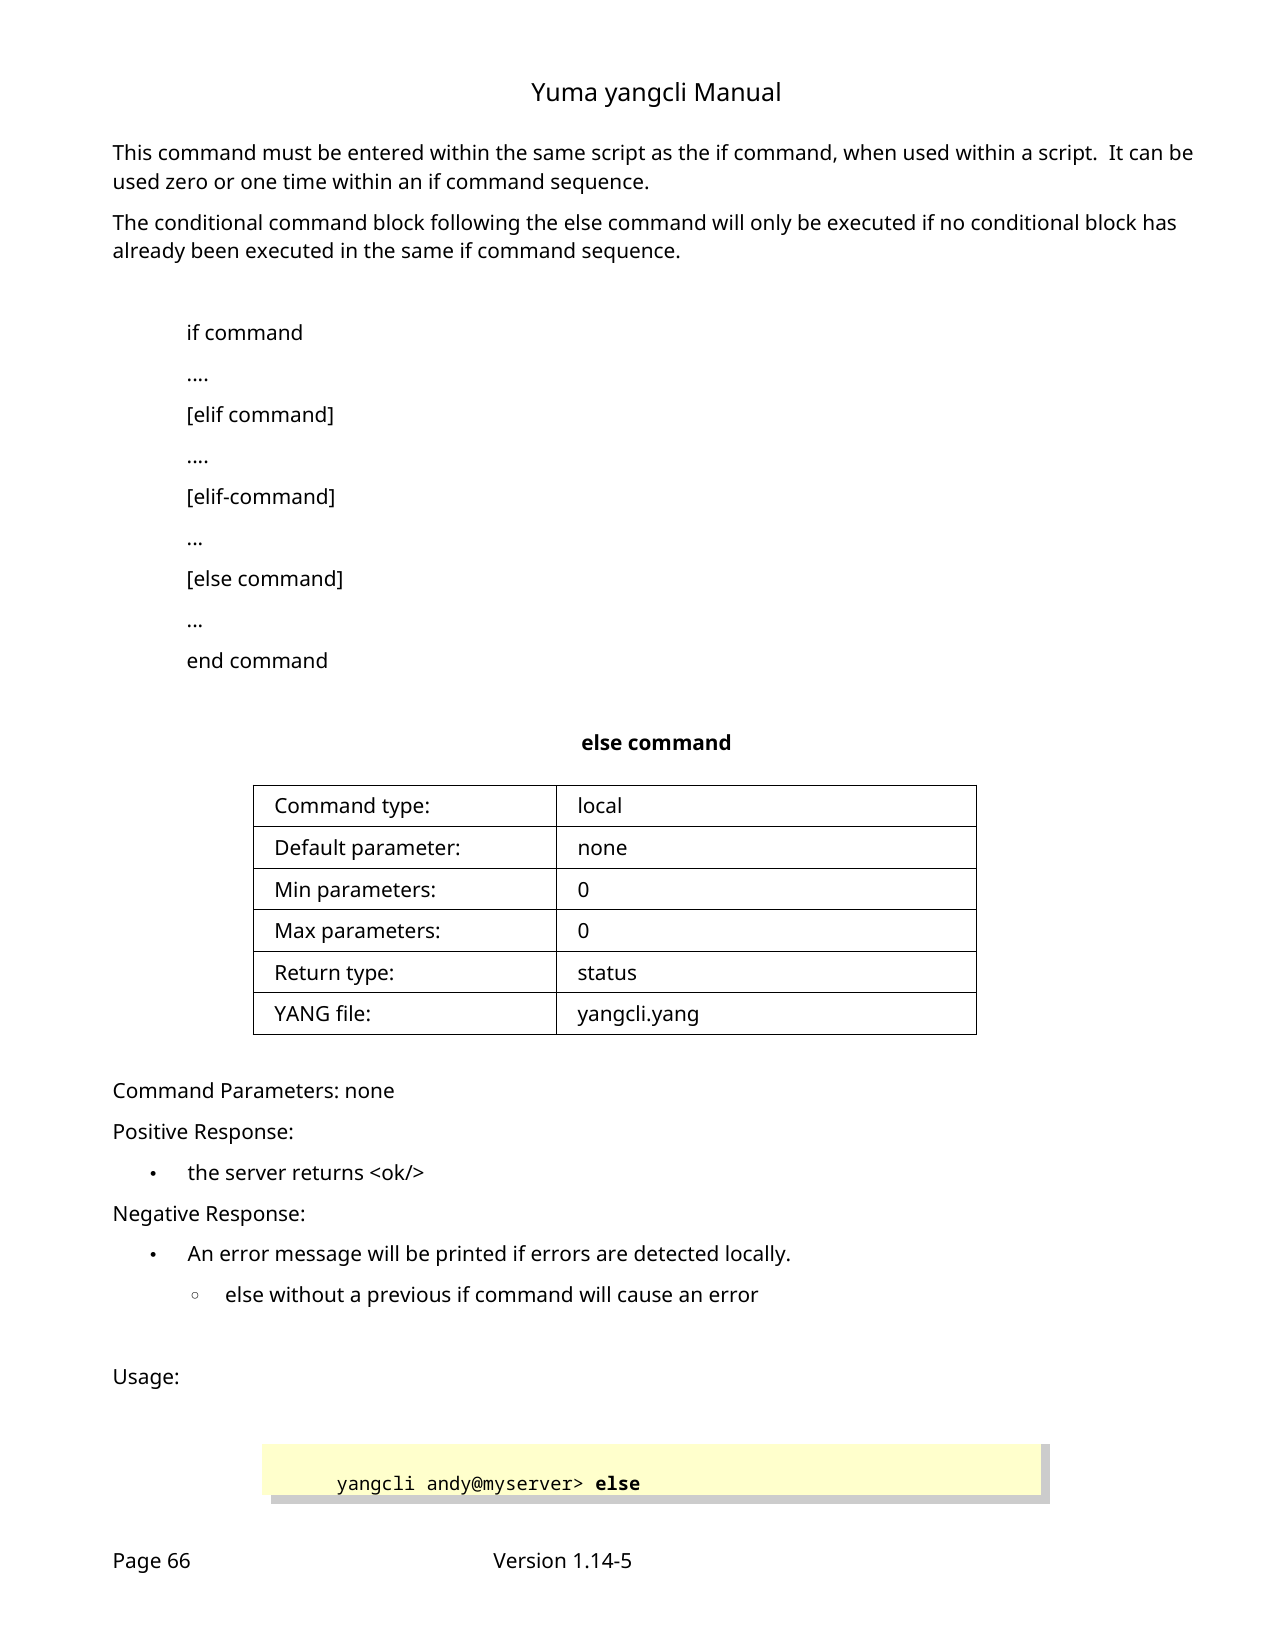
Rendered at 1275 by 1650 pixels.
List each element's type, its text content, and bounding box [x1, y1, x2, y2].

subtitle else command [127, 728, 1185, 756]
text The conditional command block following the else command will only be executed if no conditional block has already been executed in the same if command sequence. [112, 208, 1200, 265]
table_cell 0 [557, 910, 976, 951]
table_cell YANG file: [254, 993, 556, 1034]
text .... [112, 359, 1200, 388]
text This command must be entered within the same script as the if command, when used within a script. It can be used zero or one time within an if command sequence. [112, 138, 1200, 195]
list the server returns <ok/> [150, 1158, 1200, 1186]
list An error message will be printed if errors are detected locally. [150, 1239, 1200, 1268]
text ... [112, 523, 1200, 551]
table_cell none [557, 827, 976, 868]
table_cell Min parameters: [254, 869, 556, 909]
table_cell status [557, 952, 976, 992]
text end command [112, 646, 1200, 674]
text ... [112, 605, 1200, 633]
text yangcli andy@myserver> else [262, 1470, 1041, 1495]
text Positive Response: [112, 1117, 1200, 1145]
table_cell Max parameters: [254, 910, 556, 951]
table_cell yangcli.yang [557, 993, 976, 1034]
text Usage: [112, 1362, 1200, 1391]
text if command [112, 318, 1200, 347]
text Command Parameters: none [112, 1076, 1200, 1104]
table_cell Return type: [254, 952, 556, 992]
table_cell 0 [557, 869, 976, 909]
table_header local [557, 786, 976, 826]
text Negative Response: [112, 1199, 1200, 1227]
text [elif command] [112, 400, 1200, 428]
text [elif-command] [112, 482, 1200, 510]
table_cell Default parameter: [254, 827, 556, 868]
list else without a previous if command will cause an error [187, 1281, 1200, 1309]
text .... [112, 441, 1200, 469]
text [else command] [112, 564, 1200, 592]
table_header Command type: [254, 786, 556, 826]
